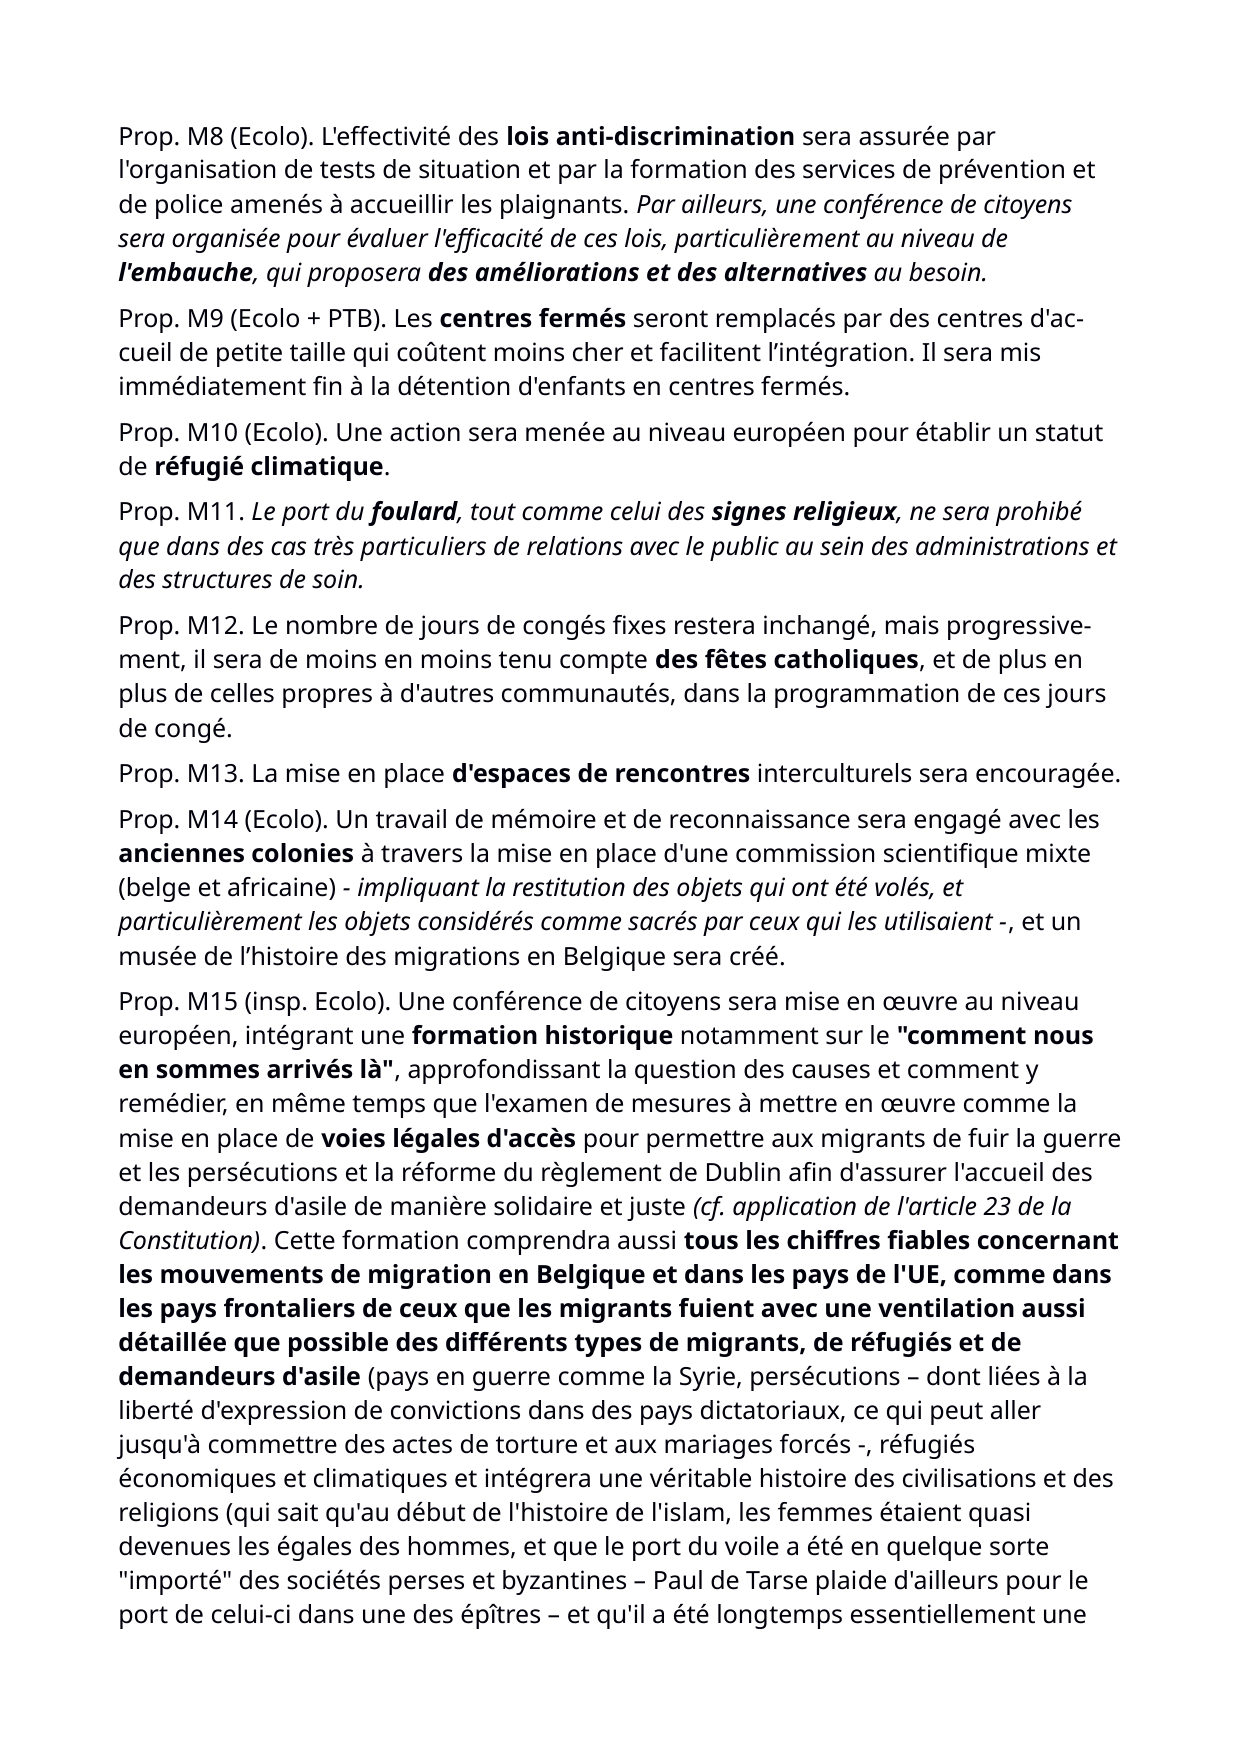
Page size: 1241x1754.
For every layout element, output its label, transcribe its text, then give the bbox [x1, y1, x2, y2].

text Prop. M10 (Ecolo). Une action sera menée au niveau européen pour établir un statut de réfugié climatique. [118, 414, 1122, 482]
text Prop. M12. Le nombre de jours de congés fixes restera inchangé, mais progres­si­ve­ment, il sera de moins en moins tenu compte des fêtes catholiques, et de plus en plus de celles propres à d'autres communautés, dans la programma­tion de ces jours de congé. [118, 608, 1122, 744]
text Prop. M8 (Ecolo). L'effectivité des lois anti-discrimination sera assurée par l'organisation de tests de situation et par la formation des services de préven­tion et de police amenés à accueillir les plaignants. Par ailleurs, une conférence de citoyens sera organisée pour évaluer l'efficacité de ces lois, particulière­ment au niveau de l'embauche, qui proposera des améliorations et des alter­natives au besoin. [118, 118, 1122, 288]
text Prop. M11. Le port du foulard, tout comme celui des signes religieux, ne sera prohibé que dans des cas très particu­liers de relations avec le public au sein des administrations et des structures de soin. [118, 494, 1122, 596]
text Prop. M13. La mise en place d'espaces de rencontres interculturels sera encouragée. [118, 756, 1122, 790]
text Prop. M15 (insp. Ecolo). Une conférence de citoyens sera mise en œuvre au ni­veau européen, intégrant une formation historique notamment sur le "com­ment nous en sommes arrivés là", approfondissant la question des causes et comment y remédier, en même temps que l'examen de mesures à mettre en œuvre comme la mise en place de voies légales d'accès pour permettre aux migrants de fuir la guerre et les persécutions et la réforme du règlement de Dublin afin d'assurer l'accueil des demandeurs d'asile de manière solidaire et juste (cf. application de l'article 23 de la Constitution). Cette for­mation com­prendra aussi tous les chiffres fiables concernant les mouvements de migra­tion en Belgique et dans les pays de l'UE, comme dans les pays frontaliers de ceux que les migrants fuient avec une ventilation aussi détaillée que possible des différents types de migrants, de réfugiés et de demandeurs d'asile (pays en guerre comme la Syrie, persécutions – dont liées à la liberté d'expres­sion de convictions dans des pays dictatoriaux, ce qui peut aller jusqu'à com­mettre des actes de torture et aux mariages forcés -, ré­fugiés économiques et clima­tiques et intégrera une véritable histoire des civi­li­sations et des religions (qui sait qu'au début de l'histoire de l'islam, les femmes étaient quasi devenues les égales des hommes, et que le port du voile a été en quelque sorte "impor­té" des sociétés perses et byzantines – Paul de Tarse plai­de d'ailleurs pour le port de celui-ci dans une des épîtres – et qu'il a été long­temps essentiellement une [118, 984, 1122, 1631]
text Prop. M14 (Ecolo). Un travail de mémoire et de reconnaissance sera engagé avec les anciennes colonies à travers la mise en place d'une commission scien­tifique mixte (belge et africaine) - impliquant la restitution des objets qui ont été volés, et particulièrement les objets considérés comme sacrés par ceux qui les utilisaient -, et un musée de l’histoire des migrations en Belgique sera créé. [118, 802, 1122, 972]
text Prop. M9 (Ecolo + PTB). Les centres fermés seront remplacés par des cen­tres d'ac­cueil de petite taille qui coûtent moins cher et facilitent l’intégration. Il sera mis immédiatement fin à la détention d'enfants en centres fermés. [118, 300, 1122, 402]
